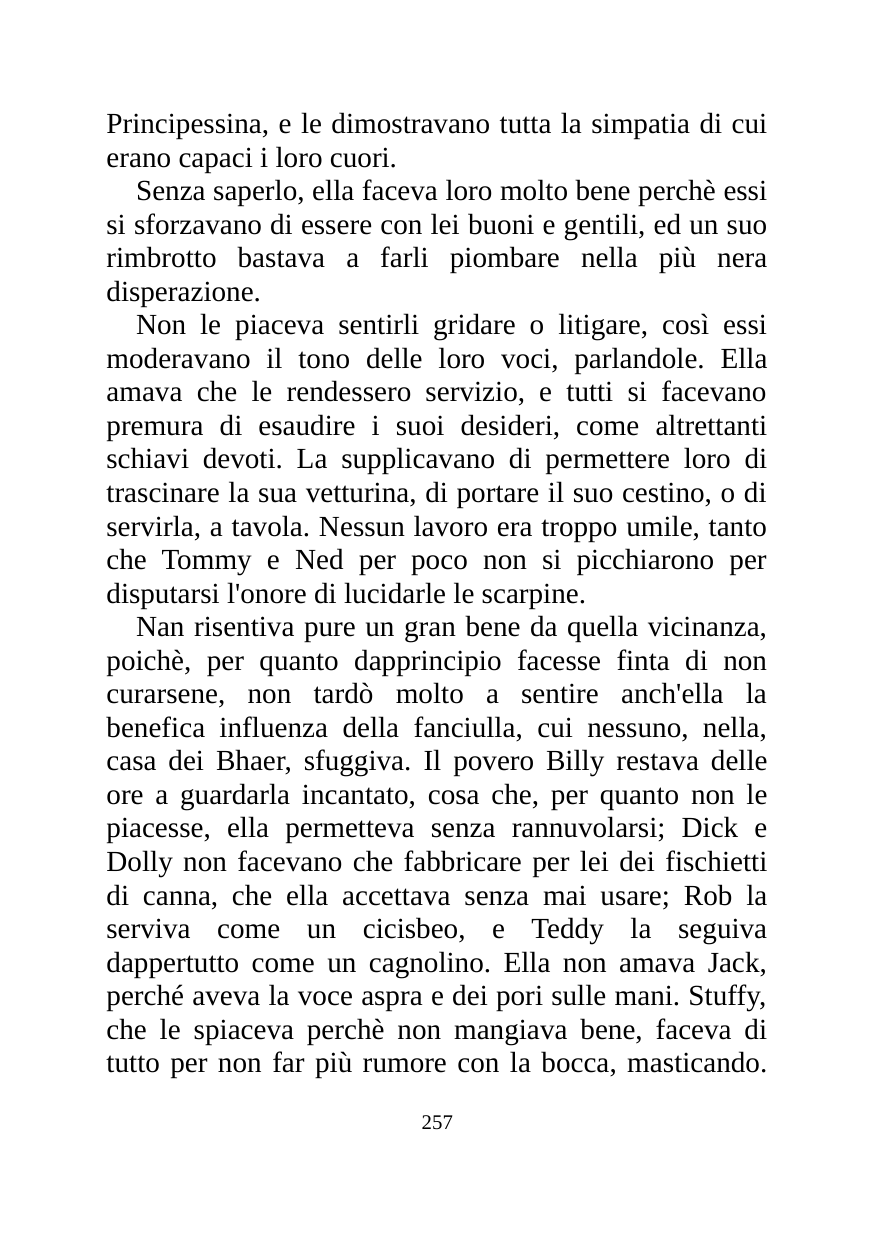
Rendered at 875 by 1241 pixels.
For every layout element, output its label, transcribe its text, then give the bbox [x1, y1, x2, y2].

text Senza saperlo, ella faceva loro molto bene perchè essi si sforzavano di essere con lei buoni e gentili, ed un suo rimbrotto bastava a farli piombare nella più nera disperazione. [106, 173, 768, 307]
text Nan risentiva pure un gran bene da quella vicinanza, poichè, per quanto dapprincipio facesse finta di non curarsene, non tardò molto a sentire anch'ella la benefica influenza della fanciulla, cui nessuno, nella, casa dei Bhaer, sfuggiva. Il povero Billy restava delle ore a guardarla incantato, cosa che, per quanto non le piacesse, ella permetteva senza rannuvolarsi; Dick e Dolly non facevano che fabbricare per lei dei fischietti di canna, che ella accettava senza mai usare; Rob la serviva come un cicisbeo, e Teddy la seguiva dappertutto come un cagnolino. Ella non amava Jack, perché aveva la voce aspra e dei pori sulle mani. Stuffy, che le spiaceva perchè non mangiava bene, faceva di tutto per non far più rumore con la bocca, masticando. [106, 609, 768, 1079]
text Non le piaceva sentirli gridare o litigare, così essi moderavano il tono delle loro voci, parlandole. Ella amava che le rendessero servizio, e tutti si facevano premura di esaudire i suoi desideri, come altrettanti schiavi devoti. La supplicavano di permettere loro di trascinare la sua vetturina, di portare il suo cestino, o di servirla, a tavola. Nessun lavoro era troppo umile, tanto che Tommy e Ned per poco non si picchiarono per disputarsi l'onore di lucidarle le scarpine. [106, 307, 768, 609]
text Principessina, e le dimostravano tutta la simpatia di cui erano capaci i loro cuori. [106, 106, 768, 173]
